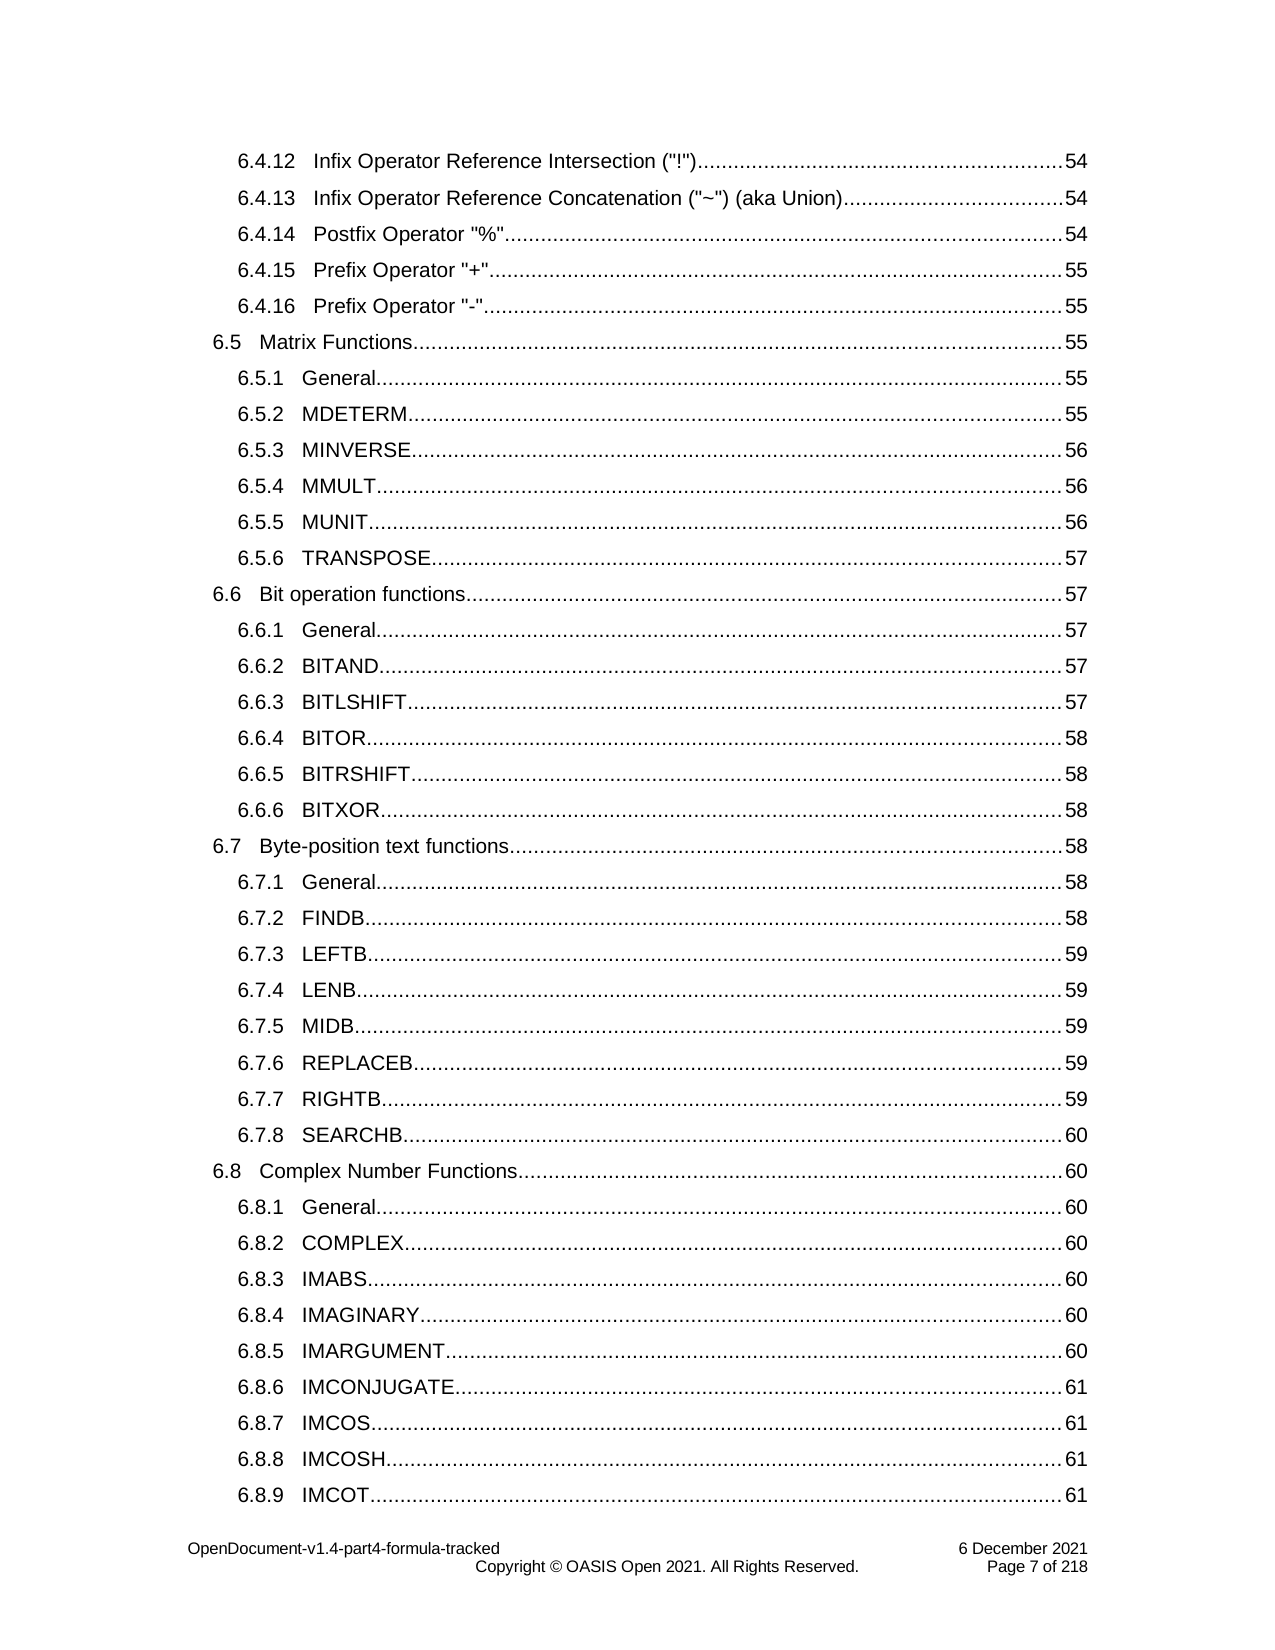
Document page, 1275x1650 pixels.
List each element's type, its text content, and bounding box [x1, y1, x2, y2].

text 6.6.2 BITAND 57 [237, 654, 1088, 678]
text 6.8.5 IMARGUMENT 60 [237, 1339, 1088, 1363]
text 6.5.1 General 55 [237, 366, 1088, 390]
text 6.5.2 MDETERM 55 [237, 402, 1088, 426]
text 6.7.5 MIDB 59 [237, 1015, 1088, 1038]
text 6.8.2 COMPLEX 60 [237, 1231, 1088, 1255]
text 6.7.1 General 58 [237, 871, 1088, 894]
text 6.5 Matrix Functions 55 [212, 330, 1088, 354]
text 6.7 Byte-position text functions 58 [212, 835, 1088, 858]
text 6.6.5 BITRSHIFT 58 [237, 763, 1088, 786]
text 6.8 Complex Number Functions 60 [212, 1159, 1088, 1183]
text 6.7.2 FINDB 58 [237, 907, 1088, 930]
text 6.4.16 Prefix Operator "-" 55 [237, 294, 1088, 318]
text 6.7.4 LENB 59 [237, 979, 1088, 1002]
text 6.7.8 SEARCHB 60 [237, 1123, 1088, 1147]
text 6.7.6 REPLACEB 59 [237, 1051, 1088, 1074]
text 6.6.3 BITLSHIFT 57 [237, 691, 1088, 714]
text 6.4.13 Infix Operator Reference Concatenation ("~") (aka Union) 54 [237, 186, 1088, 209]
text 6.5.6 TRANSPOSE 57 [237, 546, 1088, 570]
text 6.5.4 MMULT 56 [237, 474, 1088, 498]
text 6.8.1 General 60 [237, 1195, 1088, 1219]
text 6.5.3 MINVERSE 56 [237, 438, 1088, 462]
text 6.8.8 IMCOSH 61 [237, 1447, 1088, 1471]
text 6.8.3 IMABS 60 [237, 1267, 1088, 1291]
text 6.8.4 IMAGINARY 60 [237, 1303, 1088, 1327]
text 6.4.15 Prefix Operator "+" 55 [237, 258, 1088, 282]
text 6.7.3 LEFTB 59 [237, 943, 1088, 966]
text 6.7.7 RIGHTB 59 [237, 1087, 1088, 1111]
text 6.4.12 Infix Operator Reference Intersection ("!") 54 [237, 150, 1088, 173]
text 6.8.6 IMCONJUGATE 61 [237, 1375, 1088, 1399]
text 6.6.4 BITOR 58 [237, 727, 1088, 750]
text 6.6.6 BITXOR 58 [237, 799, 1088, 822]
text 6.8.9 IMCOT 61 [237, 1483, 1088, 1507]
text 6.8.7 IMCOS 61 [237, 1411, 1088, 1435]
text 6.5.5 MUNIT 56 [237, 510, 1088, 534]
text 6.6.1 General 57 [237, 618, 1088, 642]
text 6.4.14 Postfix Operator "%" 54 [237, 222, 1088, 246]
text 6.6 Bit operation functions 57 [212, 582, 1088, 606]
